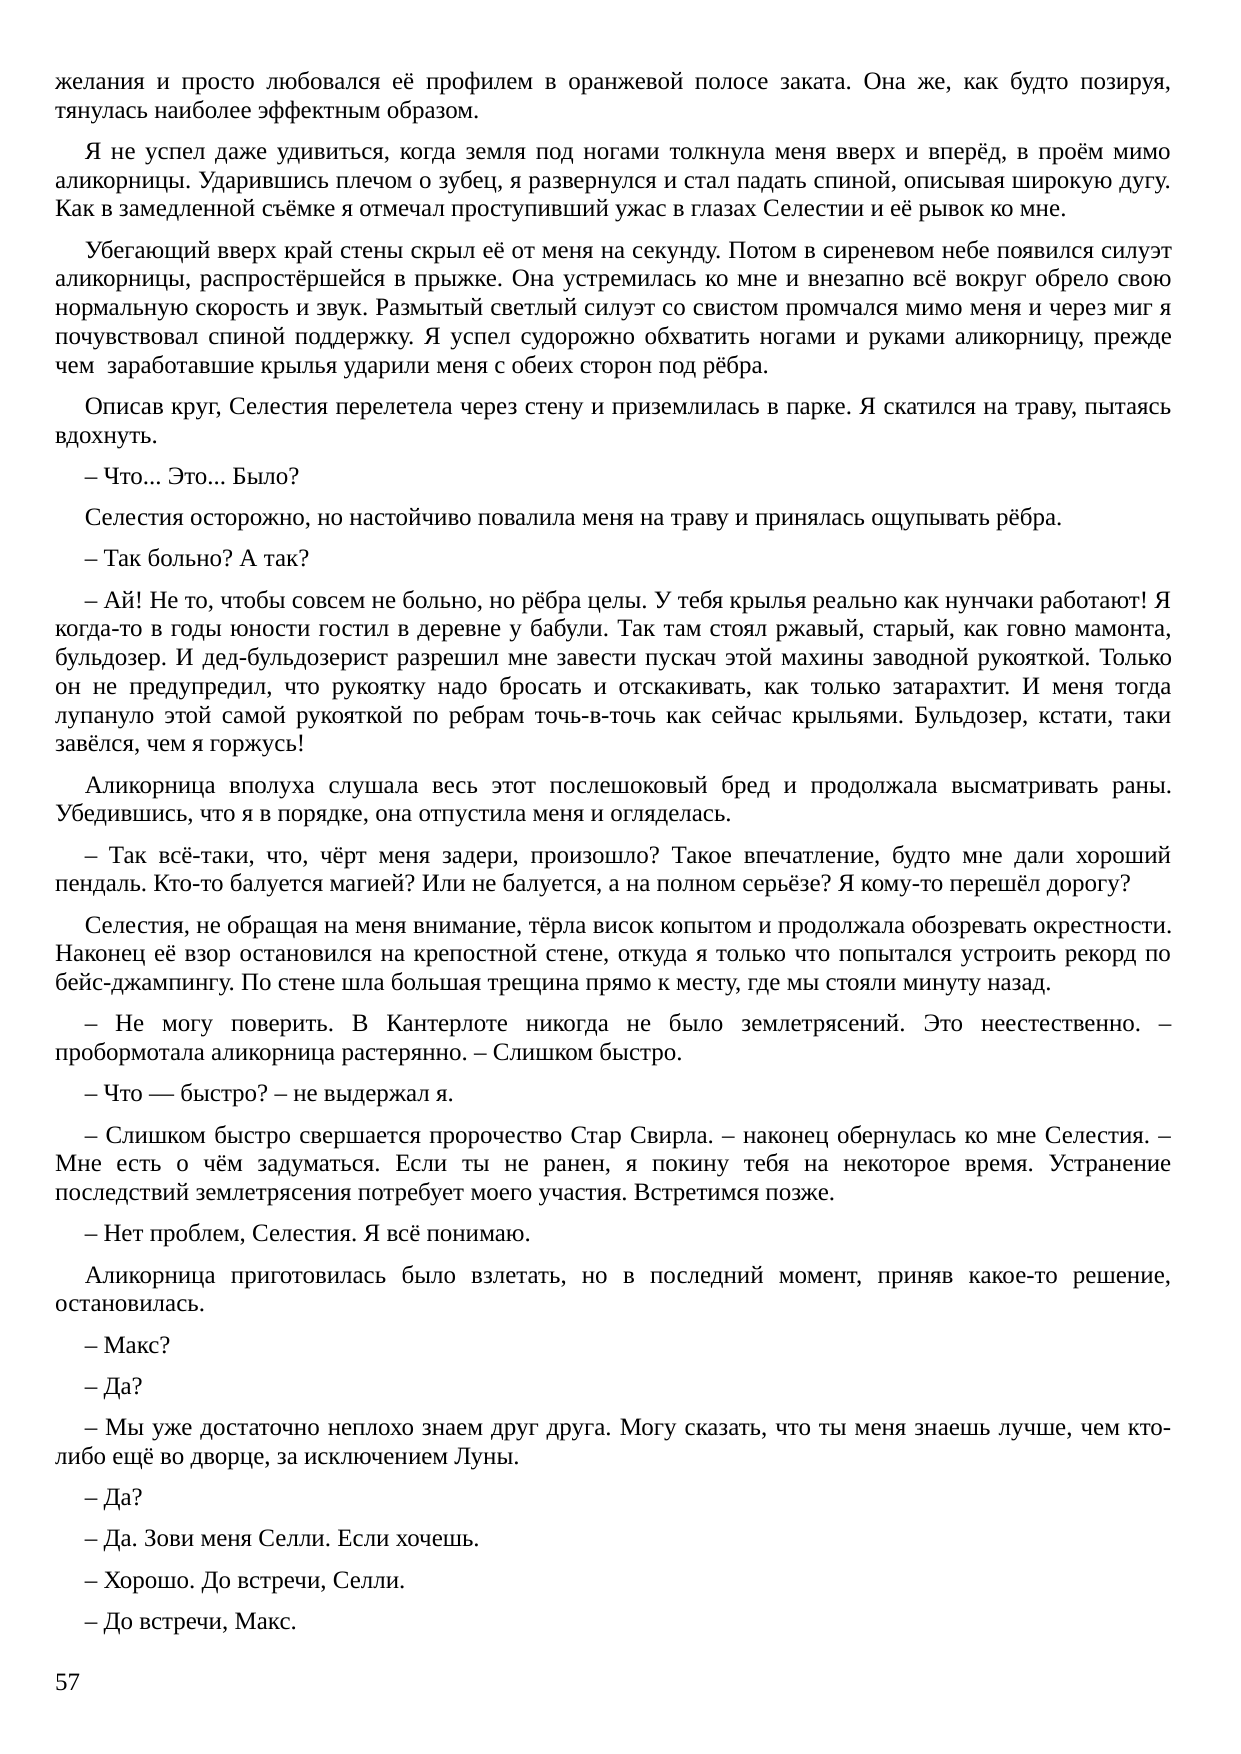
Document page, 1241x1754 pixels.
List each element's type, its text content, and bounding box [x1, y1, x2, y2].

text – Да. Зови меня Селли. Если хочешь. [55, 1523, 1173, 1552]
text – Хорошо. До встречи, Селли. [55, 1565, 1173, 1593]
text – До встречи, Макс. [55, 1606, 1173, 1635]
text – Слишком быстро свершается пророчество Стар Свирла. – наконец обернулась ко мне Селестия. – Мне есть о чём задуматься. Если ты не ранен, я покину тебя на некоторое время. Устранение последствий землетрясения потребует моего участия. Встретимся позже. [55, 1120, 1173, 1206]
text – Так всё-таки, что, чёрт меня задери, произошло? Такое впечатление, будто мне дали хороший пендаль. Кто-то балуется магией? Или не балуется, а на полном серьёзе? Я кому-то перешёл дорогу? [55, 840, 1173, 897]
text – Нет проблем, Селестия. Я всё понимаю. [55, 1218, 1173, 1247]
text – Что — быстро? – не выдержал я. [55, 1078, 1173, 1107]
text – Да? [55, 1482, 1173, 1511]
text Селестия осторожно, но настойчиво повалила меня на траву и принялась ощупывать рёбра. [55, 502, 1173, 531]
text желания и просто любовался её профилем в оранжевой полосе заката. Она же, как будто позируя, тянулась наиболее эффектным образом. [55, 66, 1173, 123]
text – Ай! Не то, чтобы совсем не больно, но рёбра целы. У тебя крылья реально как нунчаки работают! Я когда-то в годы юности гостил в деревне у бабули. Так там стоял ржавый, старый, как говно мамонта, бульдозер. И дед-бульдозерист разрешил мне завести пускач этой махины заводной рукояткой. Только он не предупредил, что рукоятку надо бросать и отскакивать, как только затарахтит. И меня тогда лупануло этой самой рукояткой по ребрам точь-в-точь как сейчас крыльями. Бульдозер, кстати, таки завёлся, чем я горжусь! [55, 585, 1173, 757]
text Селестия, не обращая на меня внимание, тёрла висок копытом и продолжала обозревать окрестности. Наконец её взор остановился на крепостной стене, откуда я только что попытался устроить рекорд по бейс-джампингу. По стене шла большая трещина прямо к месту, где мы стояли минуту назад. [55, 910, 1173, 996]
text – Да? [55, 1371, 1173, 1400]
text – Что... Это... Было? [55, 461, 1173, 490]
text Убегающий вверх край стены скрыл её от меня на секунду. Потом в сиреневом небе появился силуэт аликорницы, распростёршейся в прыжке. Она устремилась ко мне и внезапно всё вокруг обрело свою нормальную скорость и звук. Размытый светлый силуэт со свистом промчался мимо меня и через миг я почувствовал спиной поддержку. Я успел судорожно обхватить ногами и руками аликорницу, прежде чем заработавшие крылья ударили меня с обеих сторон под рёбра. [55, 235, 1173, 378]
text Аликорница приготовилась было взлетать, но в последний момент, приняв какое-то решение, остановилась. [55, 1260, 1173, 1317]
text Я не успел даже удивиться, когда земля под ногами толкнула меня вверх и вперёд, в проём мимо аликорницы. Ударившись плечом о зубец, я развернулся и стал падать спиной, описывая широкую дугу. Как в замедленной съёмке я отмечал проступивший ужас в глазах Селестии и её рывок ко мне. [55, 136, 1173, 222]
text – Так больно? А так? [55, 543, 1173, 572]
text – Макс? [55, 1330, 1173, 1358]
text Аликорница вполуха слушала весь этот послешоковый бред и продолжала высматривать раны. Убедившись, что я в порядке, она отпустила меня и огляделась. [55, 770, 1173, 827]
text – Не могу поверить. В Кантерлоте никогда не было землетрясений. Это неестественно. – пробормотала аликорница растерянно. – Слишком быстро. [55, 1008, 1173, 1066]
text Описав круг, Селестия перелетела через стену и приземлилась в парке. Я скатился на траву, пытаясь вдохнуть. [55, 391, 1173, 448]
text – Мы уже достаточно неплохо знаем друг друга. Могу сказать, что ты меня знаешь лучше, чем кто-либо ещё во дворце, за исключением Луны. [55, 1412, 1173, 1470]
